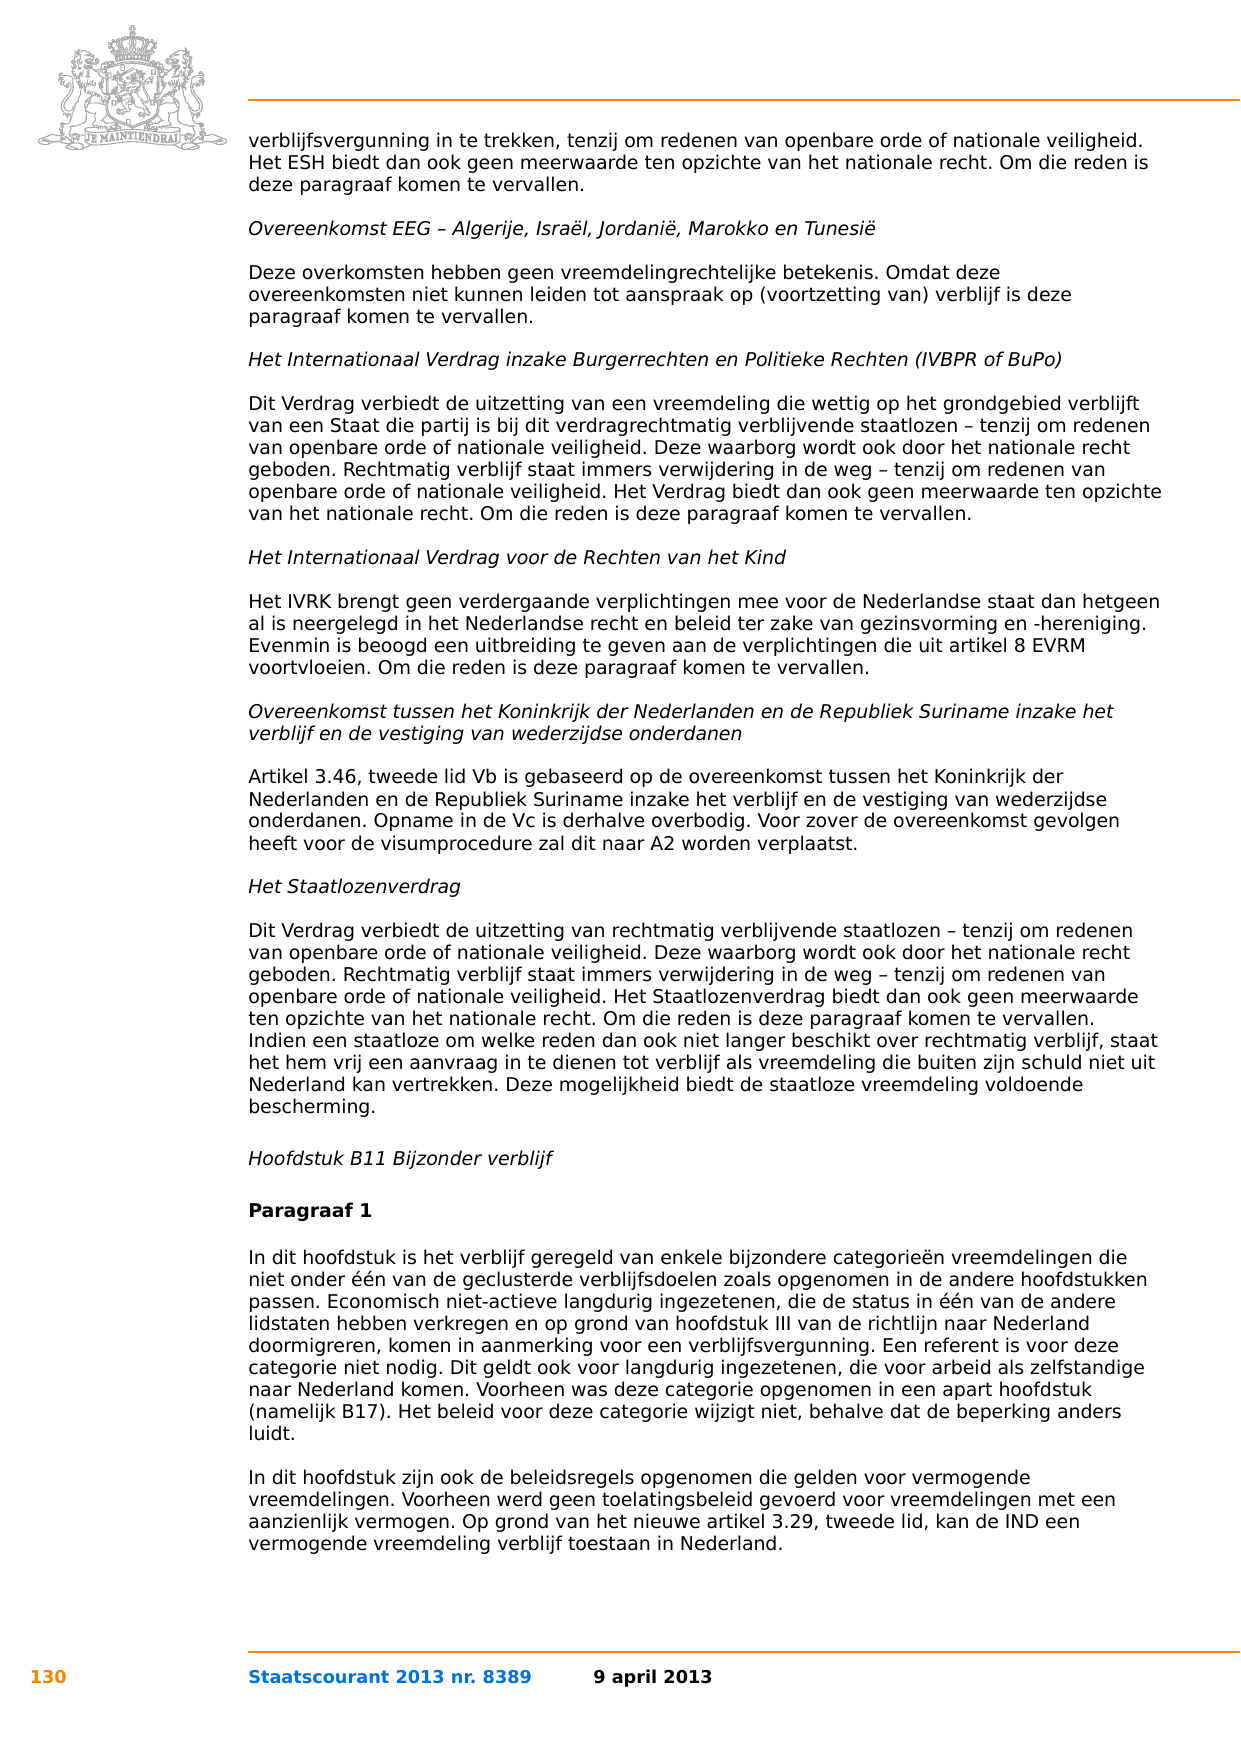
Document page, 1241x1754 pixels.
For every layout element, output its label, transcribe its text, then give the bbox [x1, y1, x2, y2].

subtitle Overeenkomst EEG – Algerije, Israël, Jordanië, Marokko en Tunesië [248, 218, 1163, 240]
text Dit Verdrag verbiedt de uitzetting van een vreemdeling die wettig op het grondgebied verblijft van een Staat die partij is bij dit verdragrechtmatig verblijvende staatlozen – tenzij om redenen van openbare orde of nationale veiligheid. Deze waarborg wordt ook door het nationale recht geboden. Rechtmatig verblijf staat immers verwijdering in de weg – tenzij om redenen van openbare orde of nationale veiligheid. Het Verdrag biedt dan ook geen meerwaarde ten opzichte van het nationale recht. Om die reden is deze paragraaf komen te vervallen. [248, 393, 1163, 525]
text Het IVRK brengt geen verdergaande verplichtingen mee voor de Nederlandse staat dan hetgeen al is neergelegd in het Nederlandse recht en beleid ter zake van gezinsvorming en -hereniging. Evenmin is beoogd een uitbreiding te geven aan de verplichtingen die uit artikel 8 EVRM voortvloeien. Om die reden is deze paragraaf komen te vervallen. [248, 591, 1163, 679]
text Artikel 3.46, tweede lid Vb is gebaseerd op de overeenkomst tussen het Koninkrijk der Nederlanden en de Republiek Suriname inzake het verblijf en de vestiging van wederzijdse onderdanen. Opname in de Vc is derhalve overbodig. Voor zover de overeenkomst gevolgen heeft voor de visumprocedure zal dit naar A2 worden verplaatst. [248, 766, 1163, 854]
text Dit Verdrag verbiedt de uitzetting van rechtmatig verblijvende staatlozen – tenzij om redenen van openbare orde of nationale veiligheid. Deze waarborg wordt ook door het nationale recht geboden. Rechtmatig verblijf staat immers verwijdering in de weg – tenzij om redenen van openbare orde of nationale veiligheid. Het Staatlozenverdrag biedt dan ook geen meerwaarde ten opzichte van het nationale recht. Om die reden is deze paragraaf komen te vervallen. [248, 920, 1163, 1030]
subtitle Paragraaf 1 [248, 1200, 1163, 1222]
text Indien een staatloze om welke reden dan ook niet langer beschikt over rechtmatig verblijf, staat het hem vrij een aanvraag in te dienen tot verblijf als vreemdeling die buiten zijn schuld niet uit Nederland kan vertrekken. Deze mogelijkheid biedt de staatloze vreemdeling voldoende bescherming. [248, 1030, 1163, 1118]
subtitle Overeenkomst tussen het Koninkrijk der Nederlanden en de Republiek Suriname inzake het verblijf en de vestiging van wederzijdse onderdanen [248, 701, 1163, 744]
subtitle Het Staatlozenverdrag [248, 876, 1163, 898]
text Deze overkomsten hebben geen vreemdelingrechtelijke betekenis. Omdat deze overeenkomsten niet kunnen leiden tot aanspraak op (voortzetting van) verblijf is deze paragraaf komen te vervallen. [248, 262, 1163, 327]
text In dit hoofdstuk is het verblijf geregeld van enkele bijzondere categorieën vreemdelingen die niet onder één van de geclusterde verblijfsdoelen zoals opgenomen in de andere hoofdstukken passen. Economisch niet-actieve langdurig ingezetenen, die de status in één van de andere lidstaten hebben verkregen en op grond van hoofdstuk III van de richtlijn naar Nederland doormigreren, komen in aanmerking voor een verblijfsvergunning. Een referent is voor deze categorie niet nodig. Dit geldt ook voor langdurig ingezetenen, die voor arbeid als zelfstandige naar Nederland komen. Voorheen was deze categorie opgenomen in een apart hoofdstuk (namelijk B17). Het beleid voor deze categorie wijzigt niet, behalve dat de beperking anders luidt. [248, 1247, 1163, 1445]
picture [38, 25, 227, 150]
subtitle Het Internationaal Verdrag voor de Rechten van het Kind [248, 547, 1163, 569]
text verblijfsvergunning in te trekken, tenzij om redenen van openbare orde of nationale veiligheid. Het ESH biedt dan ook geen meerwaarde ten opzichte van het nationale recht. Om die reden is deze paragraaf komen te vervallen. [248, 130, 1163, 196]
subtitle Het Internationaal Verdrag inzake Burgerrechten en Politieke Rechten (IVBPR of BuPo) [248, 349, 1163, 371]
subtitle Hoofdstuk B11 Bijzonder verblijf [248, 1148, 1163, 1170]
text In dit hoofdstuk zijn ook de beleidsregels opgenomen die gelden voor vermogende vreemdelingen. Voorheen werd geen toelatingsbeleid gevoerd voor vreemdelingen met een aanzienlijk vermogen. Op grond van het nieuwe artikel 3.29, tweede lid, kan de IND een vermogende vreemdeling verblijf toestaan in Nederland. [248, 1467, 1163, 1554]
